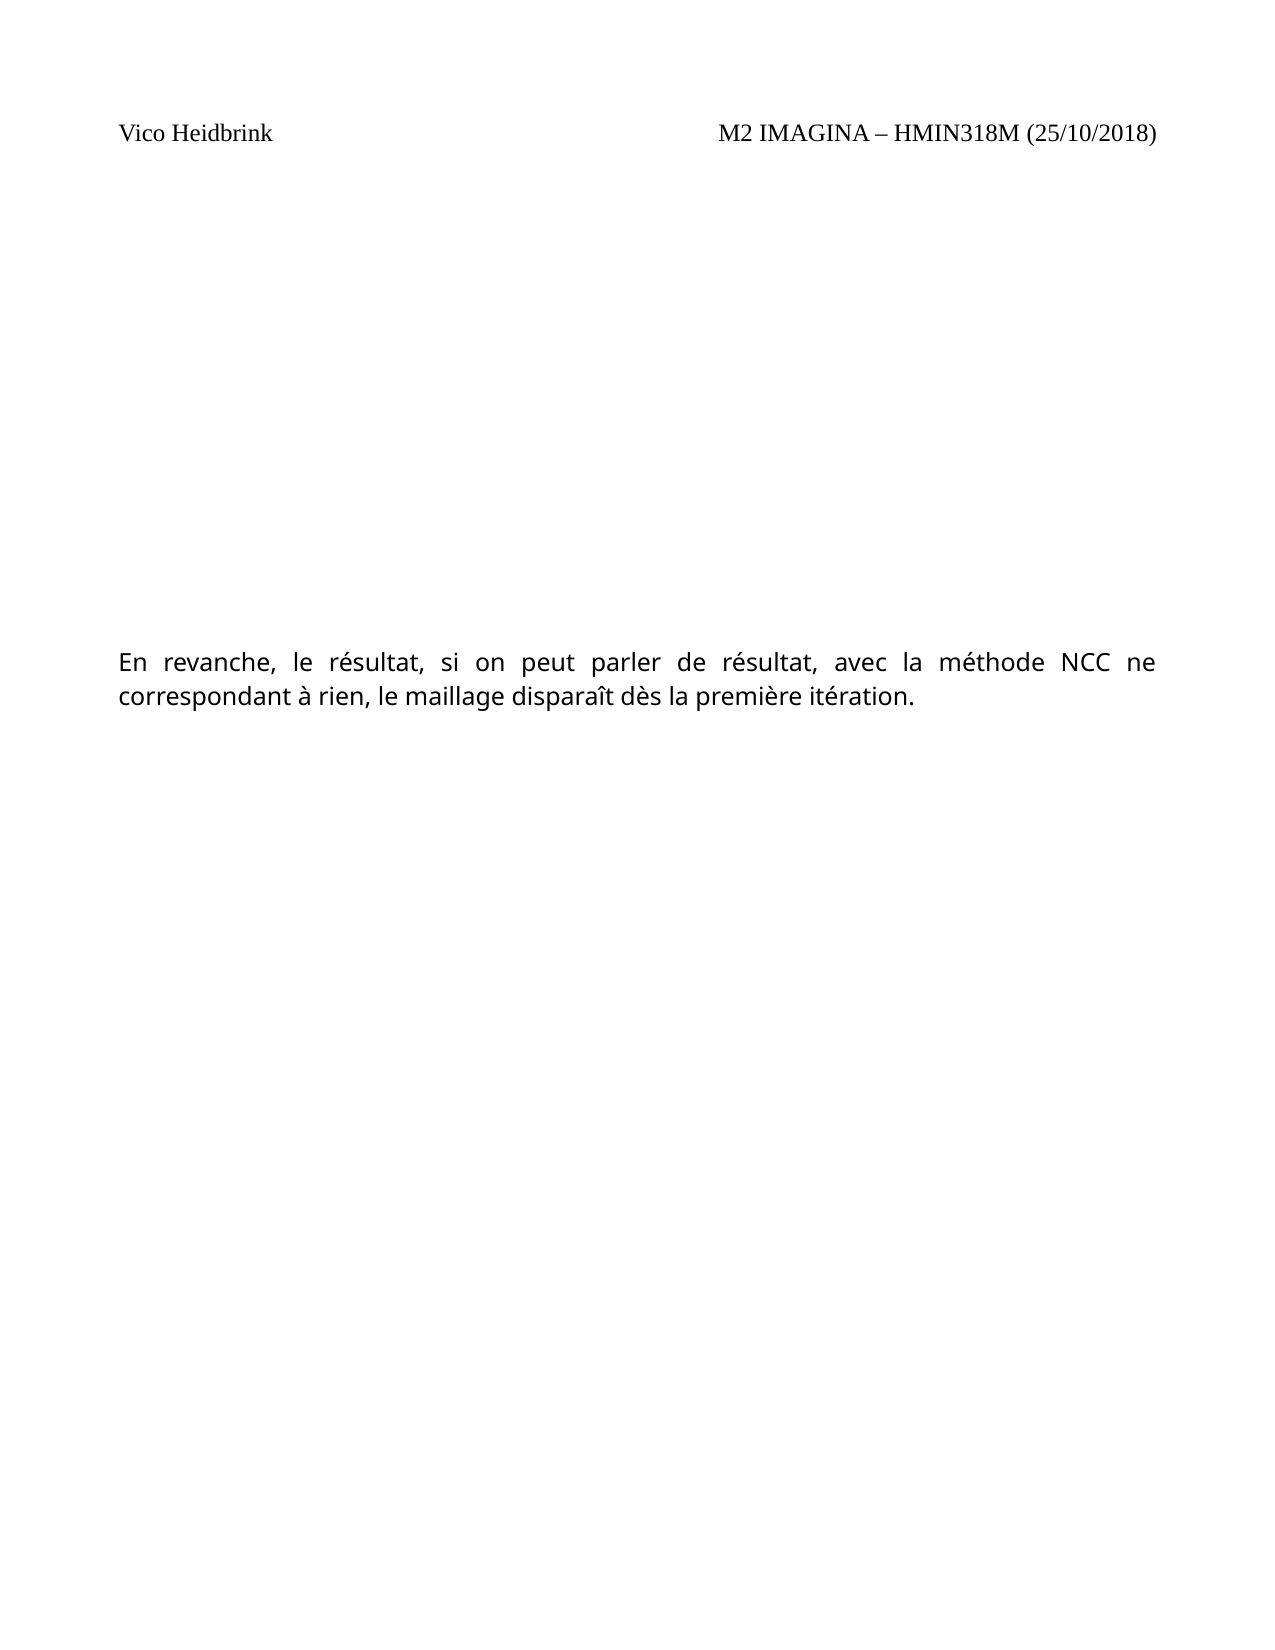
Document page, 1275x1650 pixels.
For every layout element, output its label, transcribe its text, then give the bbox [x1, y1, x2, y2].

text En revanche, le résultat, si on peut parler de résultat, avec la méthode NCC ne correspondant à rien, le maillage disparaît dès la première itération. [118, 645, 1157, 713]
